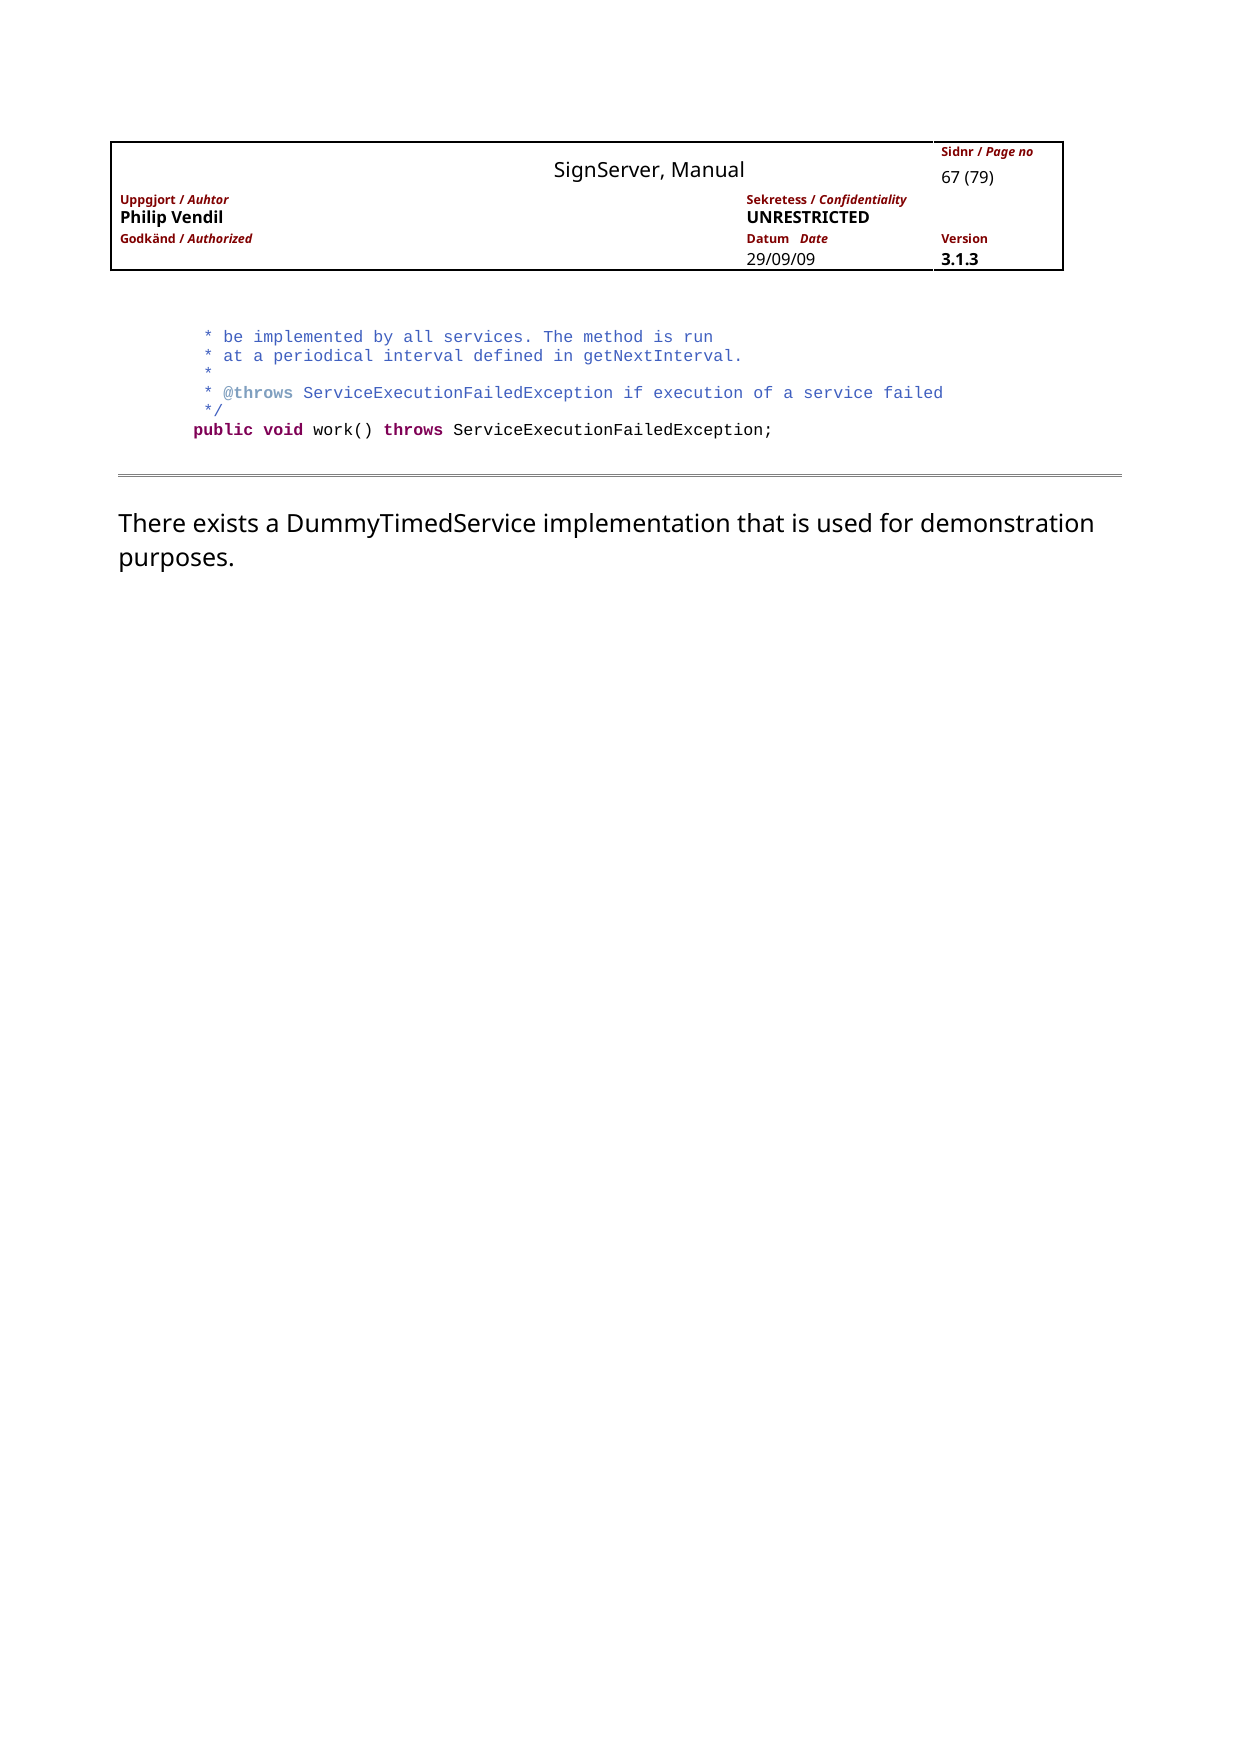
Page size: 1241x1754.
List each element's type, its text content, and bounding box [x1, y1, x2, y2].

text * at a periodical interval defined in getNextInterval. [118, 347, 1122, 366]
text public void work() throws ServiceExecutionFailedException; [118, 422, 1122, 440]
text * be implemented by all services. The method is run [118, 329, 1122, 347]
text */ [118, 403, 1122, 422]
text * [118, 366, 1122, 384]
text There exists a DummyTimedService implementation that is used for demonstration purposes. [118, 506, 1122, 574]
text * @throws ServiceExecutionFailedException if execution of a service failed [118, 384, 1122, 403]
